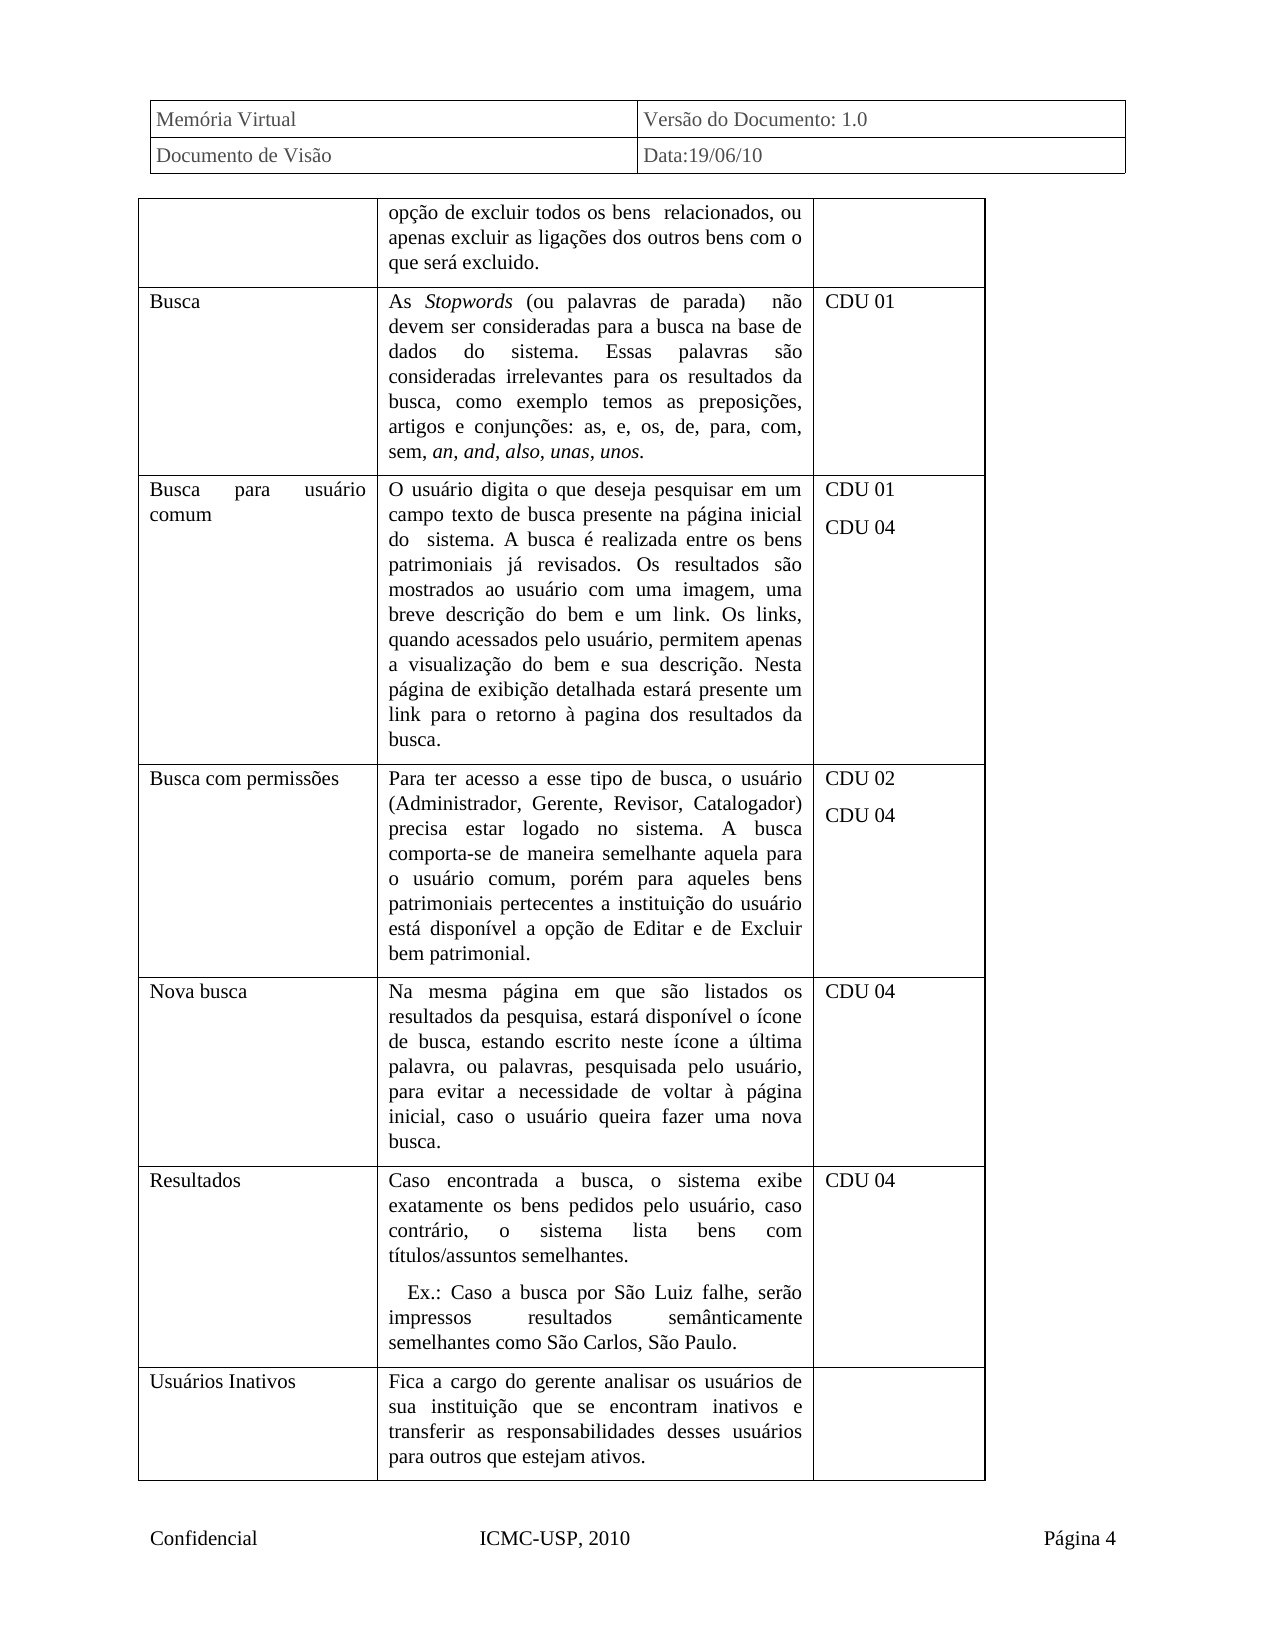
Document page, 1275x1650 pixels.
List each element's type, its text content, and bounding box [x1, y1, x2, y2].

table_cell [139, 199, 377, 287]
table_cell Usuários Inativos [139, 1368, 377, 1480]
table_cell As Stopwords (ou palavras de parada) não devem ser consideradas para a busca na base de dados do sistema. Essas palavras são consideradas irrelevantes para os resultados da busca, como exemplo temos as preposições, artigos e conjunções: as, e, os, de, para, com, sem, an, and, also, unas, unos. [378, 288, 813, 475]
table_cell Na mesma página em que são listados os resultados da pesquisa, estará disponível o ícone de busca, estando escrito neste ícone a última palavra, ou palavras, pesquisada pelo usuário, para evitar a necessidade de voltar à página inicial, caso o usuário queira fazer uma nova busca. [378, 978, 813, 1166]
table_cell opção de excluir todos os bens relacionados, ou apenas excluir as ligações dos outros bens com o que será excluido. [378, 199, 813, 287]
table_cell Nova busca [139, 978, 377, 1166]
table_cell CDU 04 [814, 1167, 984, 1367]
table_cell O usuário digita o que deseja pesquisar em um campo texto de busca presente na página inicial do sistema. A busca é realizada entre os bens patrimoniais já revisados. Os resultados são mostrados ao usuário com uma imagem, uma breve descrição do bem e um link. Os links, quando acessados pelo usuário, permitem apenas a visualização do bem e sua descrição. Nesta página de exibição detalhada estará presente um link para o retorno à pagina dos resultados da busca. [378, 476, 813, 764]
table_cell Resultados [139, 1167, 377, 1367]
table_cell [814, 199, 984, 287]
table_cell [814, 1368, 984, 1480]
table_cell Busca [139, 288, 377, 475]
table_cell Busca para usuário comum [139, 476, 377, 764]
table_cell CDU 01 CDU 04 [814, 476, 984, 764]
table_cell Para ter acesso a esse tipo de busca, o usuário (Administrador, Gerente, Revisor, Catalogador) precisa estar logado no sistema. A busca comporta-se de maneira semelhante aquela para o usuário comum, porém para aqueles bens patrimoniais pertecentes a instituição do usuário está disponível a opção de Editar e de Excluir bem patrimonial. [378, 765, 813, 977]
table_cell CDU 04 [814, 978, 984, 1166]
table_cell Fica a cargo do gerente analisar os usuários de sua instituição que se encontram inativos e transferir as responsabilidades desses usuários para outros que estejam ativos. [378, 1368, 813, 1480]
table_cell CDU 01 [814, 288, 984, 475]
table_cell Caso encontrada a busca, o sistema exibe exatamente os bens pedidos pelo usuário, caso contrário, o sistema lista bens com títulos/assuntos semelhantes. Ex.: Caso a busca por São Luiz falhe, serão impressos resultados semânticamente semelhantes como São Carlos, São Paulo. [378, 1167, 813, 1367]
table_cell Busca com permissões [139, 765, 377, 977]
table_cell CDU 02 CDU 04 [814, 765, 984, 977]
